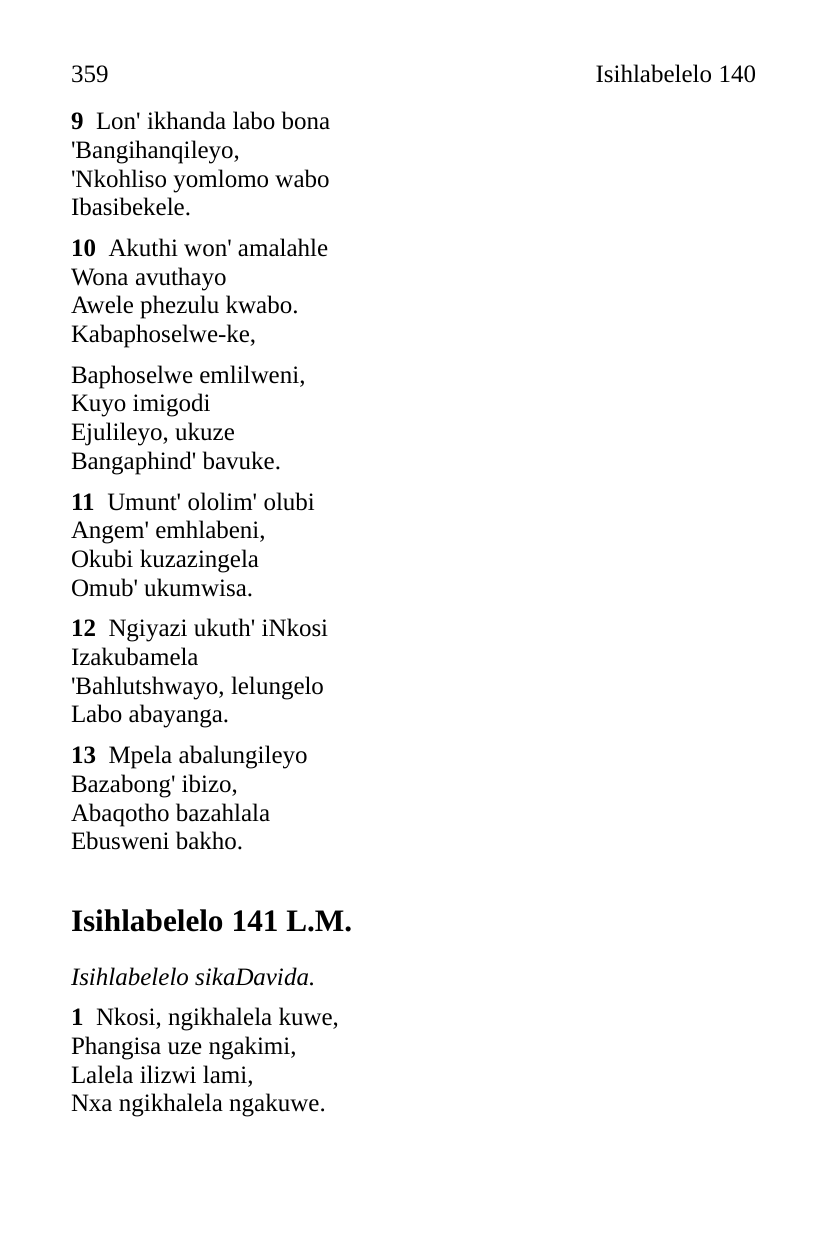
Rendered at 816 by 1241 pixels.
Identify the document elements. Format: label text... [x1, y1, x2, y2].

text 9 Lon' ikhanda labo bona [71, 106, 756, 135]
text Ibasibekele. [71, 192, 756, 221]
text Labo abayanga. [71, 699, 756, 728]
text Kabaphoselwe-ke, [71, 319, 756, 348]
text 13 Mpela abalungileyo [71, 740, 756, 769]
text Izakubamela [71, 642, 756, 671]
text 10 Akuthi won' amalahle [71, 233, 756, 262]
text Angem' emhlabeni, [71, 515, 756, 544]
text Bazabong' ibizo, [71, 769, 756, 798]
text Abaqotho bazahlala [71, 798, 756, 826]
text Baphoselwe emlilweni, [71, 360, 756, 388]
text Phangisa uze ngakimi, [71, 1031, 756, 1060]
text 'Nkohliso yomlomo wabo [71, 164, 756, 192]
text Wona avuthayo [71, 262, 756, 291]
text Ebusweni bakho. [71, 826, 756, 855]
text Nxa ngikhalela ngakuwe. [71, 1088, 756, 1117]
text Omub' ukumwisa. [71, 573, 756, 602]
text Lalela ilizwi lami, [71, 1060, 756, 1088]
text Isihlabelelo 141 L.M. [71, 902, 756, 938]
text 'Bahlutshwayo, lelungelo [71, 671, 756, 699]
text 1 Nkosi, ngikhalela kuwe, [71, 1002, 756, 1031]
text Bangaphind' bavuke. [71, 446, 756, 475]
text Okubi kuzazingela [71, 544, 756, 573]
text 11 Umunt' ololim' olubi [71, 487, 756, 515]
text 12 Ngiyazi ukuth' iNkosi [71, 613, 756, 642]
text Isihlabelelo sikaDavida. [71, 962, 756, 991]
text Kuyo imigodi [71, 388, 756, 417]
text Awele phezulu kwabo. [71, 291, 756, 319]
text Ejulileyo, ukuze [71, 417, 756, 446]
text 'Bangihanqileyo, [71, 135, 756, 164]
